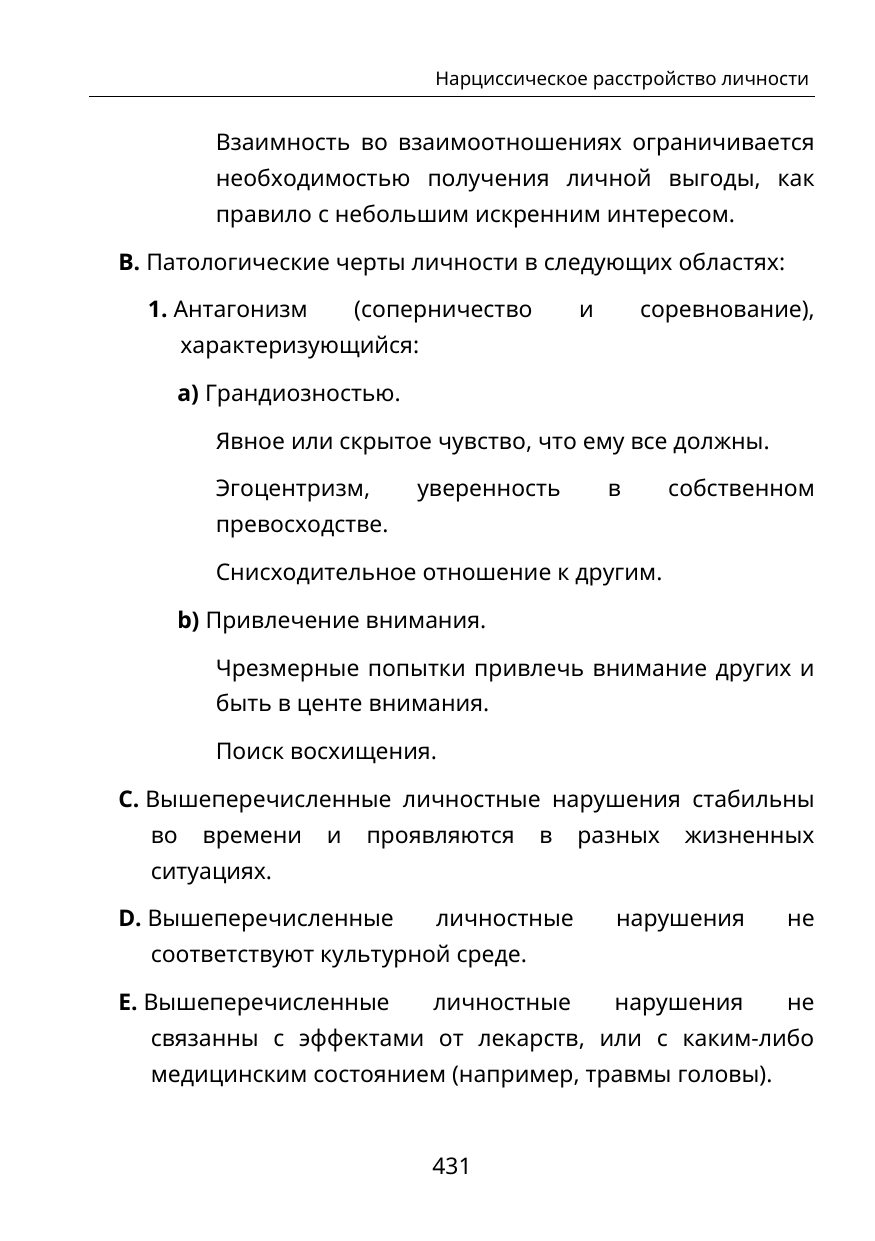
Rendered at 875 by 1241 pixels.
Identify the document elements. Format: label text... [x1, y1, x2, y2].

list Поиск восхищения. [177, 735, 815, 766]
list Взаимность во взаимоотношениях ограничивается необходимостью получения личной выгоды, как правило с небольшим искренним интересом. [177, 126, 815, 229]
list Снисходительное отношение к другим. [177, 556, 815, 587]
list Грандиозностью. [177, 377, 815, 408]
list Привлечение внимания. [177, 604, 815, 635]
list Патологические черты личности в следующих областях: [118, 246, 815, 277]
list Эгоцентризм, уверенность в собственном превосходстве. [177, 472, 815, 539]
list Вышеперечисленные личностные нарушения не связанны с эффектами от лекарств, или с каким-либо медицинским состоянием (например, травмы головы). [118, 986, 815, 1089]
list Вышеперечисленные личностные нарушения не соответствуют культурной среде. [118, 902, 815, 969]
list Явное или скрытое чувство, что ему все должны. [177, 425, 815, 456]
list Чрезмерные попытки привлечь внимание других и быть в центе внимания. [177, 651, 815, 719]
list Вышеперечисленные личностные нарушения стабильны во времени и проявляются в разных жизненных ситуациях. [118, 783, 815, 886]
list Антагонизм (соперничество и соревнование), характеризующийся: [148, 293, 815, 361]
